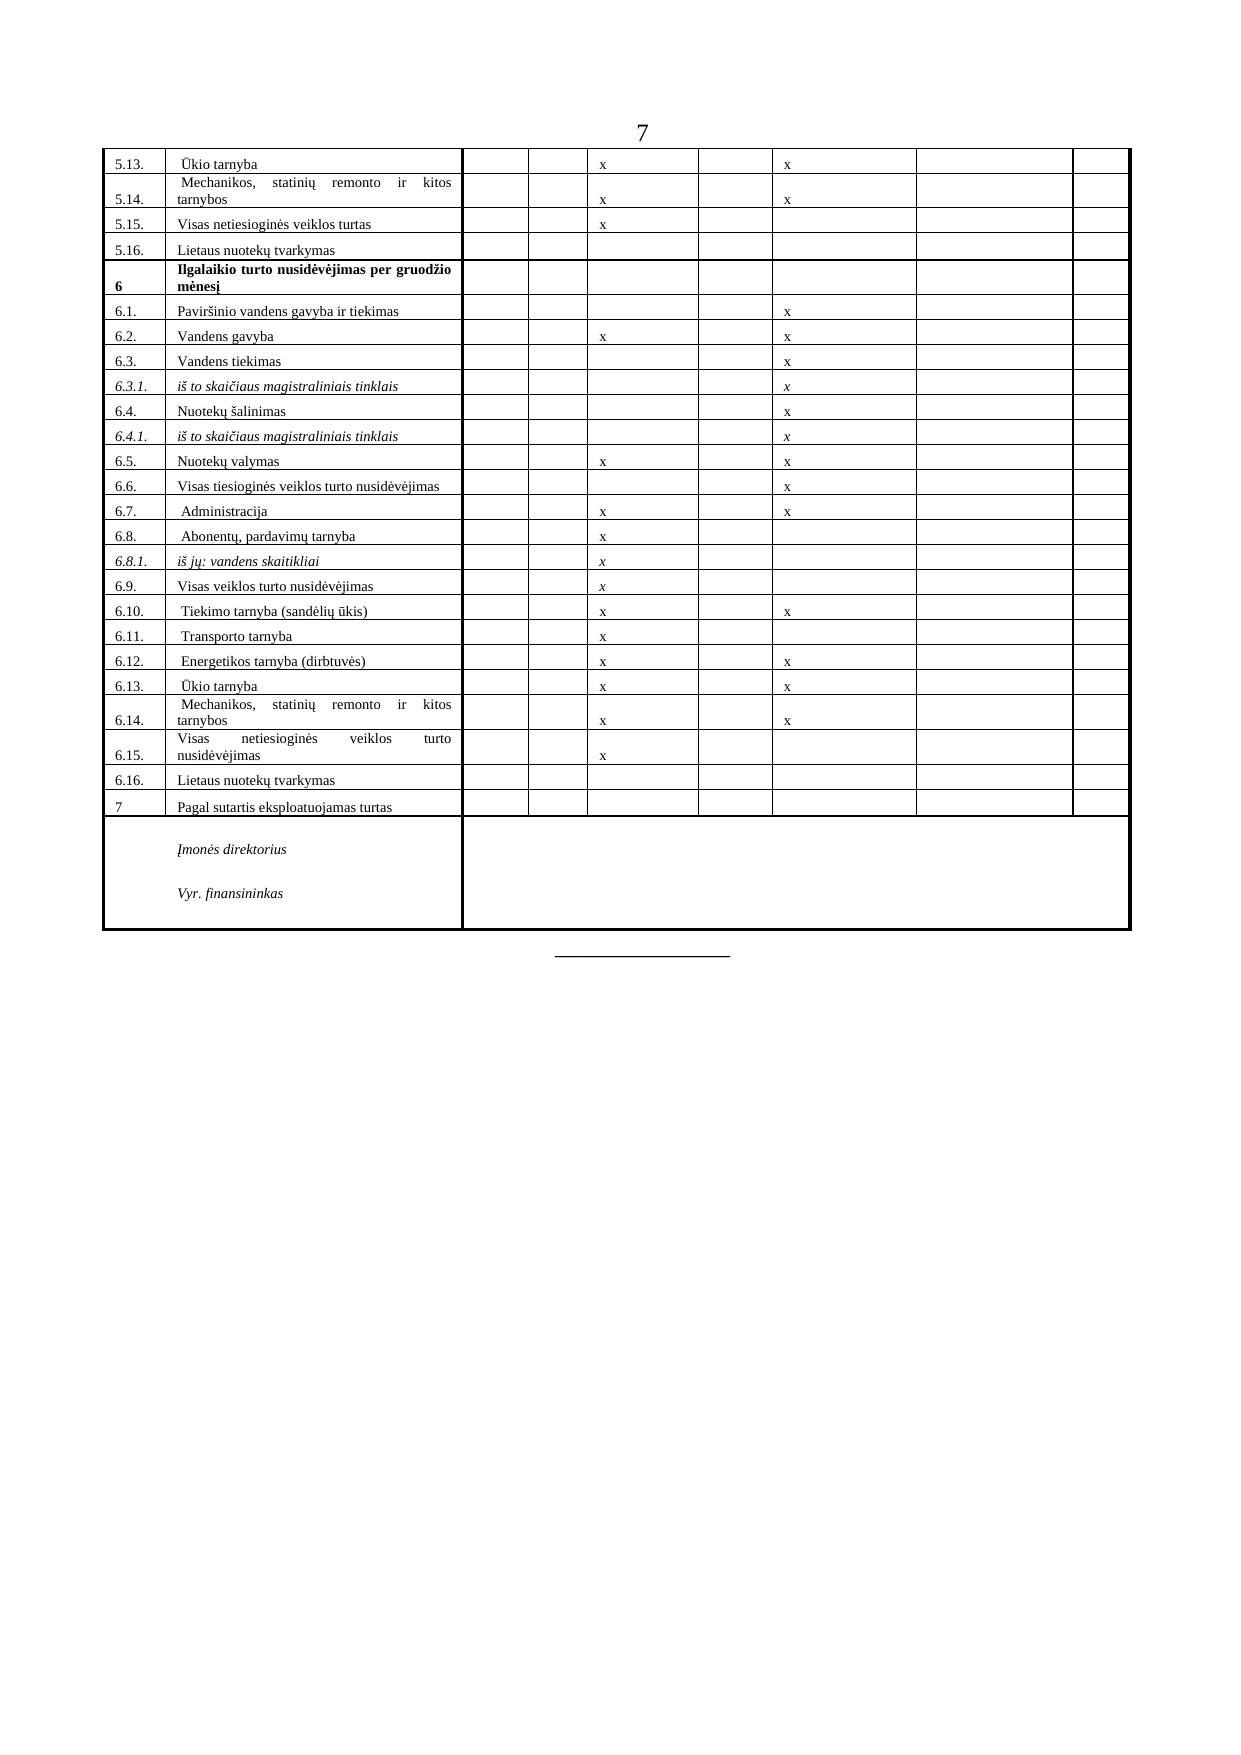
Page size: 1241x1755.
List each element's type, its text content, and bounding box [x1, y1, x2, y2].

table_cell [773, 817, 916, 834]
table_cell x [773, 345, 916, 369]
table_cell x [588, 445, 698, 469]
table_cell [529, 595, 587, 619]
table_cell x [773, 470, 916, 494]
table_cell [1074, 233, 1128, 259]
table_cell [1073, 875, 1128, 901]
table_cell [773, 901, 916, 928]
table_cell [699, 420, 772, 444]
table_cell x [588, 495, 698, 519]
table_cell [773, 765, 916, 788]
table_cell x [773, 149, 916, 173]
table_cell [464, 570, 528, 594]
table_cell 6.15. [105, 730, 165, 763]
table_cell Visas netiesioginės veiklos turto nusidėvėjimas [166, 730, 461, 763]
table_cell [1073, 834, 1128, 858]
table_cell [699, 395, 772, 419]
table_cell x [588, 670, 698, 694]
table_cell [773, 261, 916, 294]
table_cell [1074, 695, 1128, 729]
table_cell [917, 149, 1072, 173]
table_cell [699, 174, 772, 207]
table_cell 6.13. [105, 670, 165, 694]
table_cell [529, 420, 587, 444]
table_cell [529, 261, 587, 294]
table_cell [1074, 790, 1128, 815]
table_cell 7 [105, 790, 165, 815]
table_cell [464, 295, 528, 319]
table_cell [1074, 445, 1128, 469]
table_cell [1074, 345, 1128, 369]
table_cell [464, 595, 528, 619]
table_cell 5.15. [105, 208, 165, 232]
table_cell [699, 445, 772, 469]
table_cell [1074, 370, 1128, 394]
table_cell [588, 395, 698, 419]
table_cell [529, 545, 587, 569]
table_cell x [588, 520, 698, 544]
table_cell Visas veiklos turto nusidėvėjimas [166, 570, 461, 594]
table_cell [1074, 320, 1128, 344]
table_cell [529, 233, 587, 259]
table_cell 6.6. [105, 470, 165, 494]
table_cell [1074, 261, 1128, 294]
table_cell [464, 858, 529, 874]
table_cell [917, 790, 1072, 815]
table_cell x [773, 370, 916, 394]
table_cell [464, 208, 528, 232]
table_cell [1074, 208, 1128, 232]
table_cell [588, 420, 698, 444]
table_cell [464, 901, 529, 928]
table_cell [917, 520, 1072, 544]
table_cell [464, 790, 528, 815]
table_cell [698, 875, 772, 901]
table_cell [1074, 570, 1128, 594]
table_cell [1074, 645, 1128, 669]
table_cell [698, 901, 772, 928]
table_cell x [588, 570, 698, 594]
table_cell x [588, 149, 698, 173]
table_cell [105, 901, 166, 928]
table_cell [529, 495, 587, 519]
table_cell [529, 875, 588, 901]
table_cell [1073, 817, 1128, 834]
table_cell [1074, 420, 1128, 444]
table_cell [773, 545, 916, 569]
table_cell [105, 834, 166, 858]
table_cell [1074, 470, 1128, 494]
table_cell [464, 817, 529, 834]
table_cell [699, 790, 772, 815]
table_cell [464, 545, 528, 569]
table_cell [699, 320, 772, 344]
table_cell [699, 620, 772, 644]
table_cell Ilgalaikio turto nusidėvėjimas per gruodžio mėnesį [166, 261, 461, 294]
table_cell iš to skaičiaus magistraliniais tinklais [166, 370, 461, 394]
table_cell Tiekimo tarnyba (sandėlių ūkis) [166, 595, 461, 619]
table_cell [699, 261, 772, 294]
table_cell [529, 730, 587, 763]
table_cell Lietaus nuotekų tvarkymas [166, 233, 461, 259]
table_cell x [773, 420, 916, 444]
table_cell [699, 233, 772, 259]
table_cell [699, 208, 772, 232]
table_cell [464, 370, 528, 394]
table_cell [1073, 901, 1128, 928]
table_cell [916, 875, 1073, 901]
table_cell [773, 233, 916, 259]
table_cell [529, 858, 588, 874]
table_cell [529, 790, 587, 815]
table_cell [529, 695, 587, 729]
table_cell [464, 261, 528, 294]
table_cell [916, 858, 1073, 874]
table_cell [1074, 395, 1128, 419]
table_cell [917, 495, 1072, 519]
table_cell 6.12. [105, 645, 165, 669]
table_cell Ūkio tarnyba [166, 670, 461, 694]
table_cell [773, 520, 916, 544]
table_cell [588, 370, 698, 394]
table_cell [529, 645, 587, 669]
table_cell [529, 520, 587, 544]
table_cell [464, 395, 528, 419]
table_cell x [588, 645, 698, 669]
table_cell x [773, 445, 916, 469]
table_cell [529, 174, 587, 207]
table_cell [916, 817, 1073, 834]
table_cell x [773, 395, 916, 419]
table_cell [588, 295, 698, 319]
table_cell [917, 174, 1072, 207]
table_cell [529, 901, 588, 928]
table_cell [773, 790, 916, 815]
table_cell 6.3. [105, 345, 165, 369]
table_cell 6.8. [105, 520, 165, 544]
table_cell [1073, 858, 1128, 874]
table_cell [588, 470, 698, 494]
table_cell Administracija [166, 495, 461, 519]
table_cell [529, 149, 587, 173]
table_cell [917, 620, 1072, 644]
table_cell [916, 901, 1073, 928]
table_cell [464, 420, 528, 444]
table_cell x [773, 174, 916, 207]
table_cell [1074, 620, 1128, 644]
table_cell Vandens tiekimas [166, 345, 461, 369]
table_cell [699, 595, 772, 619]
table_cell [699, 495, 772, 519]
table_cell [529, 670, 587, 694]
table_cell [698, 817, 772, 834]
table_cell 6.4.1. [105, 420, 165, 444]
table_cell [166, 817, 461, 834]
table_cell [1074, 545, 1128, 569]
table_cell [699, 670, 772, 694]
table_cell [529, 620, 587, 644]
table_cell [529, 765, 587, 788]
table_cell [529, 817, 588, 834]
table_cell x [588, 174, 698, 207]
table_cell [917, 695, 1072, 729]
table_cell [464, 345, 528, 369]
table_cell Visas tiesioginės veiklos turto nusidėvėjimas [166, 470, 461, 494]
table_cell [699, 545, 772, 569]
table_cell 6.9. [105, 570, 165, 594]
table_cell 6.14. [105, 695, 165, 729]
table_cell [588, 345, 698, 369]
table_cell [699, 730, 772, 763]
table_cell [464, 520, 528, 544]
table_cell [529, 570, 587, 594]
table_cell [464, 645, 528, 669]
table_cell [529, 834, 588, 858]
table_cell 6.11. [105, 620, 165, 644]
table_cell [917, 295, 1072, 319]
table_cell x [773, 495, 916, 519]
table_cell [464, 765, 528, 788]
table_cell [529, 395, 587, 419]
table_cell 6.8.1. [105, 545, 165, 569]
table_cell [1074, 595, 1128, 619]
table_cell [773, 620, 916, 644]
table_cell [699, 295, 772, 319]
table_cell [464, 620, 528, 644]
table_cell [698, 858, 772, 874]
table_cell [773, 834, 916, 858]
table_cell x [588, 595, 698, 619]
table_cell [917, 470, 1072, 494]
table_cell Vyr. finansininkas [166, 875, 461, 901]
table_cell [773, 875, 916, 901]
table_cell iš jų: vandens skaitikliai [166, 545, 461, 569]
table_cell [588, 817, 698, 834]
table_cell [588, 875, 698, 901]
table_cell [105, 817, 166, 834]
table_cell [1074, 295, 1128, 319]
table_cell [699, 570, 772, 594]
table_cell [917, 320, 1072, 344]
table_cell [773, 570, 916, 594]
table_cell [529, 208, 587, 232]
table_cell [529, 320, 587, 344]
table_cell 6.2. [105, 320, 165, 344]
table_cell [1074, 670, 1128, 694]
table_cell [464, 834, 529, 858]
table_cell [1074, 149, 1128, 173]
table_cell [464, 445, 528, 469]
table_cell [917, 730, 1072, 763]
table_cell Energetikos tarnyba (dirbtuvės) [166, 645, 461, 669]
table_cell [917, 370, 1072, 394]
table_cell [529, 445, 587, 469]
table_cell [917, 645, 1072, 669]
table_cell [917, 545, 1072, 569]
table_cell [529, 370, 587, 394]
table_cell [105, 875, 166, 901]
table_cell [464, 875, 529, 901]
table_cell x [588, 545, 698, 569]
table_cell 6.4. [105, 395, 165, 419]
table_cell [588, 834, 698, 858]
table_cell [1074, 765, 1128, 788]
table_cell x [588, 730, 698, 763]
table_cell 5.16. [105, 233, 165, 259]
table_cell [1074, 730, 1128, 763]
table_cell 5.14. [105, 174, 165, 207]
table_cell 6.3.1. [105, 370, 165, 394]
table_cell 6.10. [105, 595, 165, 619]
table_cell [699, 765, 772, 788]
table_cell [166, 901, 461, 928]
table_cell [464, 149, 528, 173]
table_cell x [588, 320, 698, 344]
table_cell [1074, 520, 1128, 544]
table_cell [917, 208, 1072, 232]
table_cell [588, 858, 698, 874]
table_cell 6.5. [105, 445, 165, 469]
table_cell 6 [105, 261, 165, 294]
table_cell [588, 790, 698, 815]
table_cell Ūkio tarnyba [166, 149, 461, 173]
table_cell [464, 670, 528, 694]
table_cell [773, 208, 916, 232]
table_cell Mechanikos, statinių remonto ir kitos tarnybos [166, 174, 461, 207]
table_cell Vandens gavyba [166, 320, 461, 344]
table_cell Nuotekų šalinimas [166, 395, 461, 419]
text ______________ [103, 931, 1181, 959]
table_cell [464, 174, 528, 207]
table_cell 6.7. [105, 495, 165, 519]
table_cell [1074, 174, 1128, 207]
table_cell [105, 858, 166, 874]
table_cell [917, 345, 1072, 369]
table_cell Įmonės direktorius [166, 834, 461, 858]
table_cell [464, 730, 528, 763]
table_cell [917, 420, 1072, 444]
table_cell [529, 345, 587, 369]
table_cell [464, 320, 528, 344]
table_cell Visas netiesioginės veiklos turtas [166, 208, 461, 232]
table_cell [699, 520, 772, 544]
table_cell x [773, 695, 916, 729]
table_cell 5.13. [105, 149, 165, 173]
table_cell iš to skaičiaus magistraliniais tinklais [166, 420, 461, 444]
table_cell [166, 858, 461, 874]
table_cell [529, 295, 587, 319]
table_cell [917, 595, 1072, 619]
table_cell Nuotekų valymas [166, 445, 461, 469]
table_cell [588, 233, 698, 259]
table_cell [917, 445, 1072, 469]
table_cell [699, 645, 772, 669]
table_cell [699, 149, 772, 173]
table_cell [464, 233, 528, 259]
table_cell [773, 858, 916, 874]
table_cell Paviršinio vandens gavyba ir tiekimas [166, 295, 461, 319]
table_cell Mechanikos, statinių remonto ir kitos tarnybos [166, 695, 461, 729]
table_cell [917, 395, 1072, 419]
table_cell [699, 470, 772, 494]
table_cell 6.16. [105, 765, 165, 788]
table_cell x [588, 208, 698, 232]
table_cell x [773, 295, 916, 319]
table_cell [917, 765, 1072, 788]
table_cell 6.1. [105, 295, 165, 319]
table_cell [917, 670, 1072, 694]
table_cell [464, 470, 528, 494]
table_cell x [588, 620, 698, 644]
table_cell [588, 901, 698, 928]
table_cell [917, 233, 1072, 259]
table_cell [1074, 495, 1128, 519]
table_cell [699, 695, 772, 729]
table_cell Lietaus nuotekų tvarkymas [166, 765, 461, 788]
table_cell x [773, 670, 916, 694]
table_cell Transporto tarnyba [166, 620, 461, 644]
table_cell [464, 495, 528, 519]
table_cell [917, 570, 1072, 594]
table_cell [698, 834, 772, 858]
table_cell [699, 370, 772, 394]
table_cell x [773, 320, 916, 344]
table_cell Pagal sutartis eksploatuojamas turtas [166, 790, 461, 815]
table_cell [773, 730, 916, 763]
table_cell [464, 695, 528, 729]
table_cell [529, 470, 587, 494]
table_cell x [773, 645, 916, 669]
table_cell x [588, 695, 698, 729]
table_cell [917, 261, 1072, 294]
table_cell Abonentų, pardavimų tarnyba [166, 520, 461, 544]
table_cell [588, 765, 698, 788]
table_cell [699, 345, 772, 369]
table_cell x [773, 595, 916, 619]
table_cell [916, 834, 1073, 858]
table_cell [588, 261, 698, 294]
